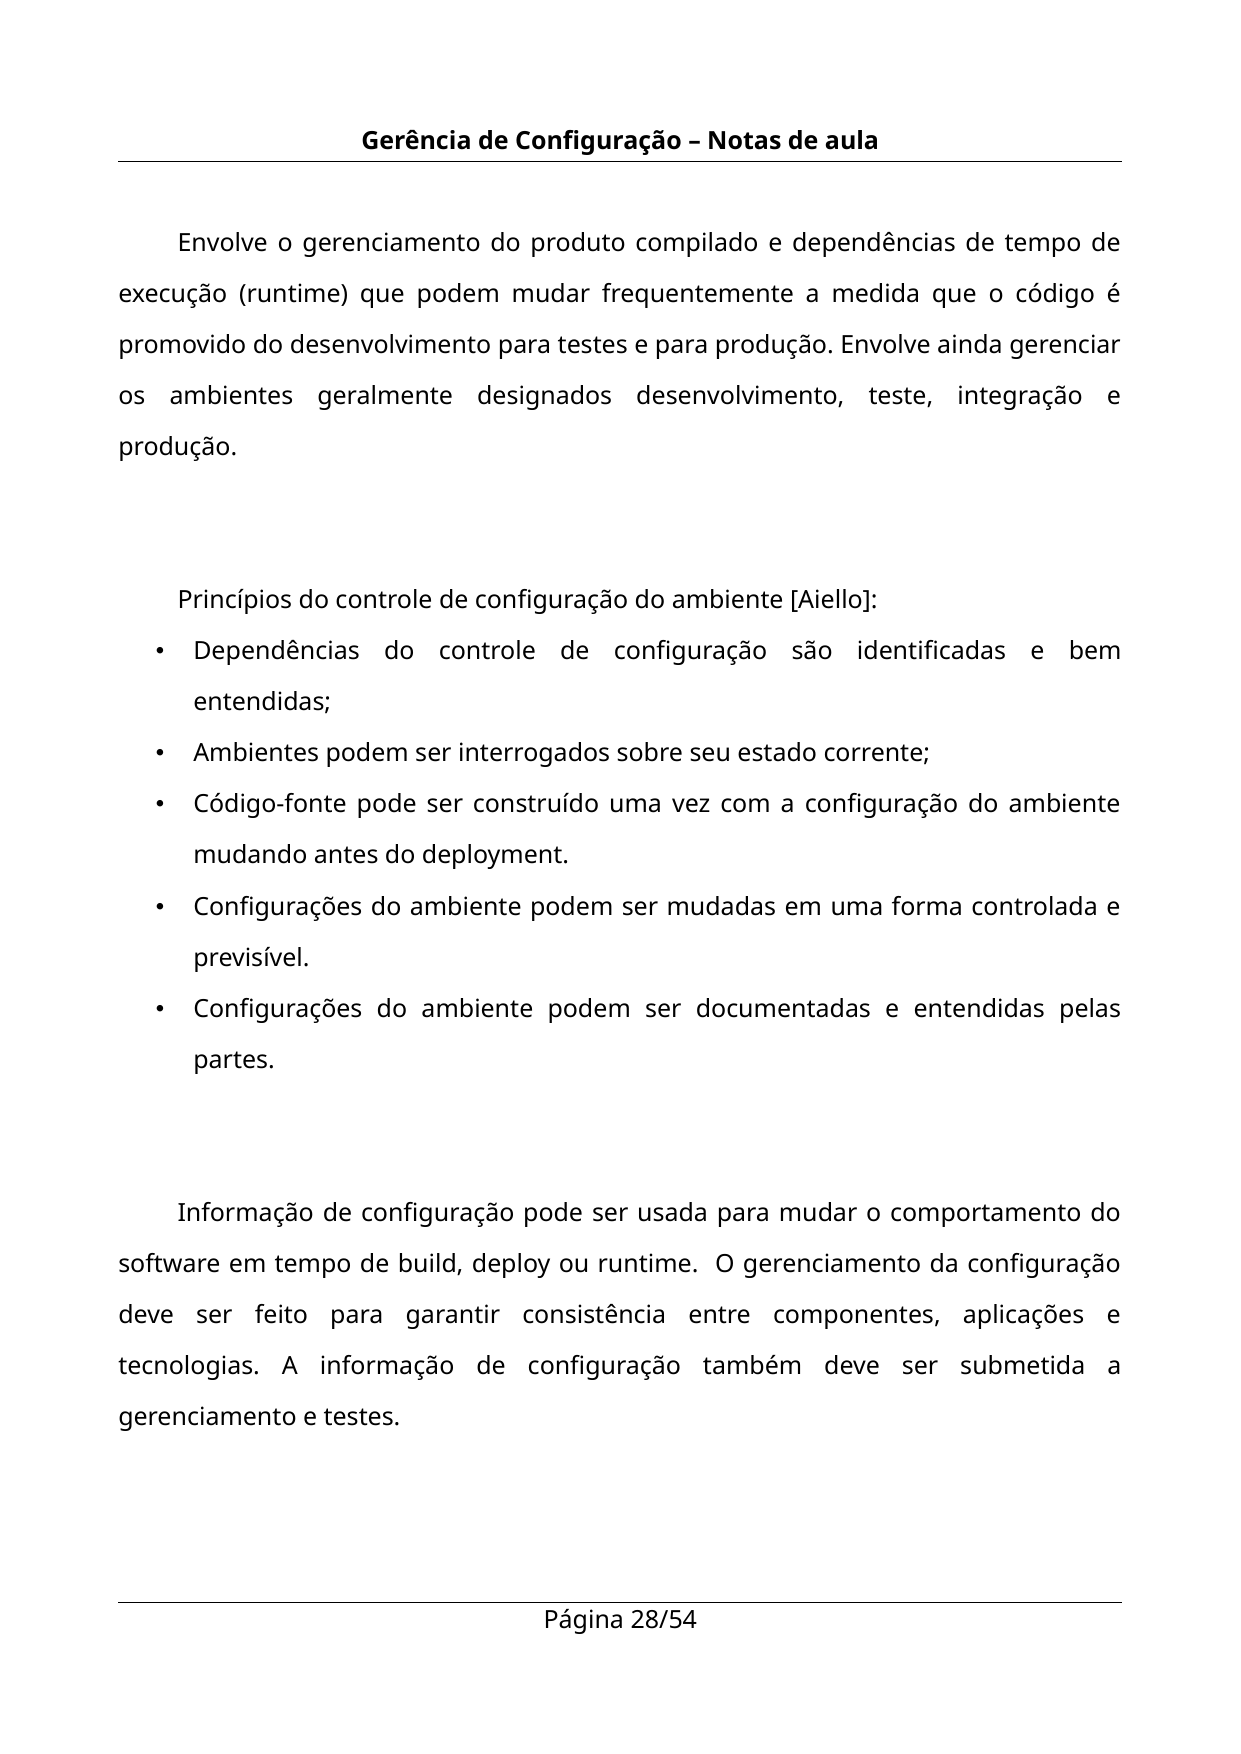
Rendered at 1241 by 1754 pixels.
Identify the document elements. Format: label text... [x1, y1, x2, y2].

text Envolve o gerenciamento do produto compilado e dependências de tempo de execução (runtime) que podem mudar frequentemente a medida que o código é promovido do desenvolvimento para testes e para produção. Envolve ainda gerenciar os ambientes geralmente designados desenvolvimento, teste, integração e produção. [118, 224, 1122, 463]
list Código-fonte pode ser construído uma vez com a configuração do ambiente mudando antes do deployment. [156, 786, 1122, 871]
list Configurações do ambiente podem ser documentadas e entendidas pelas partes. [156, 990, 1122, 1075]
list Dependências do controle de configuração são identificadas e bem entendidas; [156, 633, 1122, 718]
list Configurações do ambiente podem ser mudadas em uma forma controlada e previsível. [156, 888, 1122, 973]
text Informação de configuração pode ser usada para mudar o comportamento do software em tempo de build, deploy ou runtime. O gerenciamento da configuração deve ser feito para garantir consistência entre componentes, aplicações e tecnologias. A informação de configuração também deve ser submetida a gerenciamento e testes. [118, 1194, 1122, 1433]
list Ambientes podem ser interrogados sobre seu estado corrente; [156, 735, 1122, 769]
text Princípios do controle de configuração do ambiente [Aiello]: [118, 582, 1122, 616]
